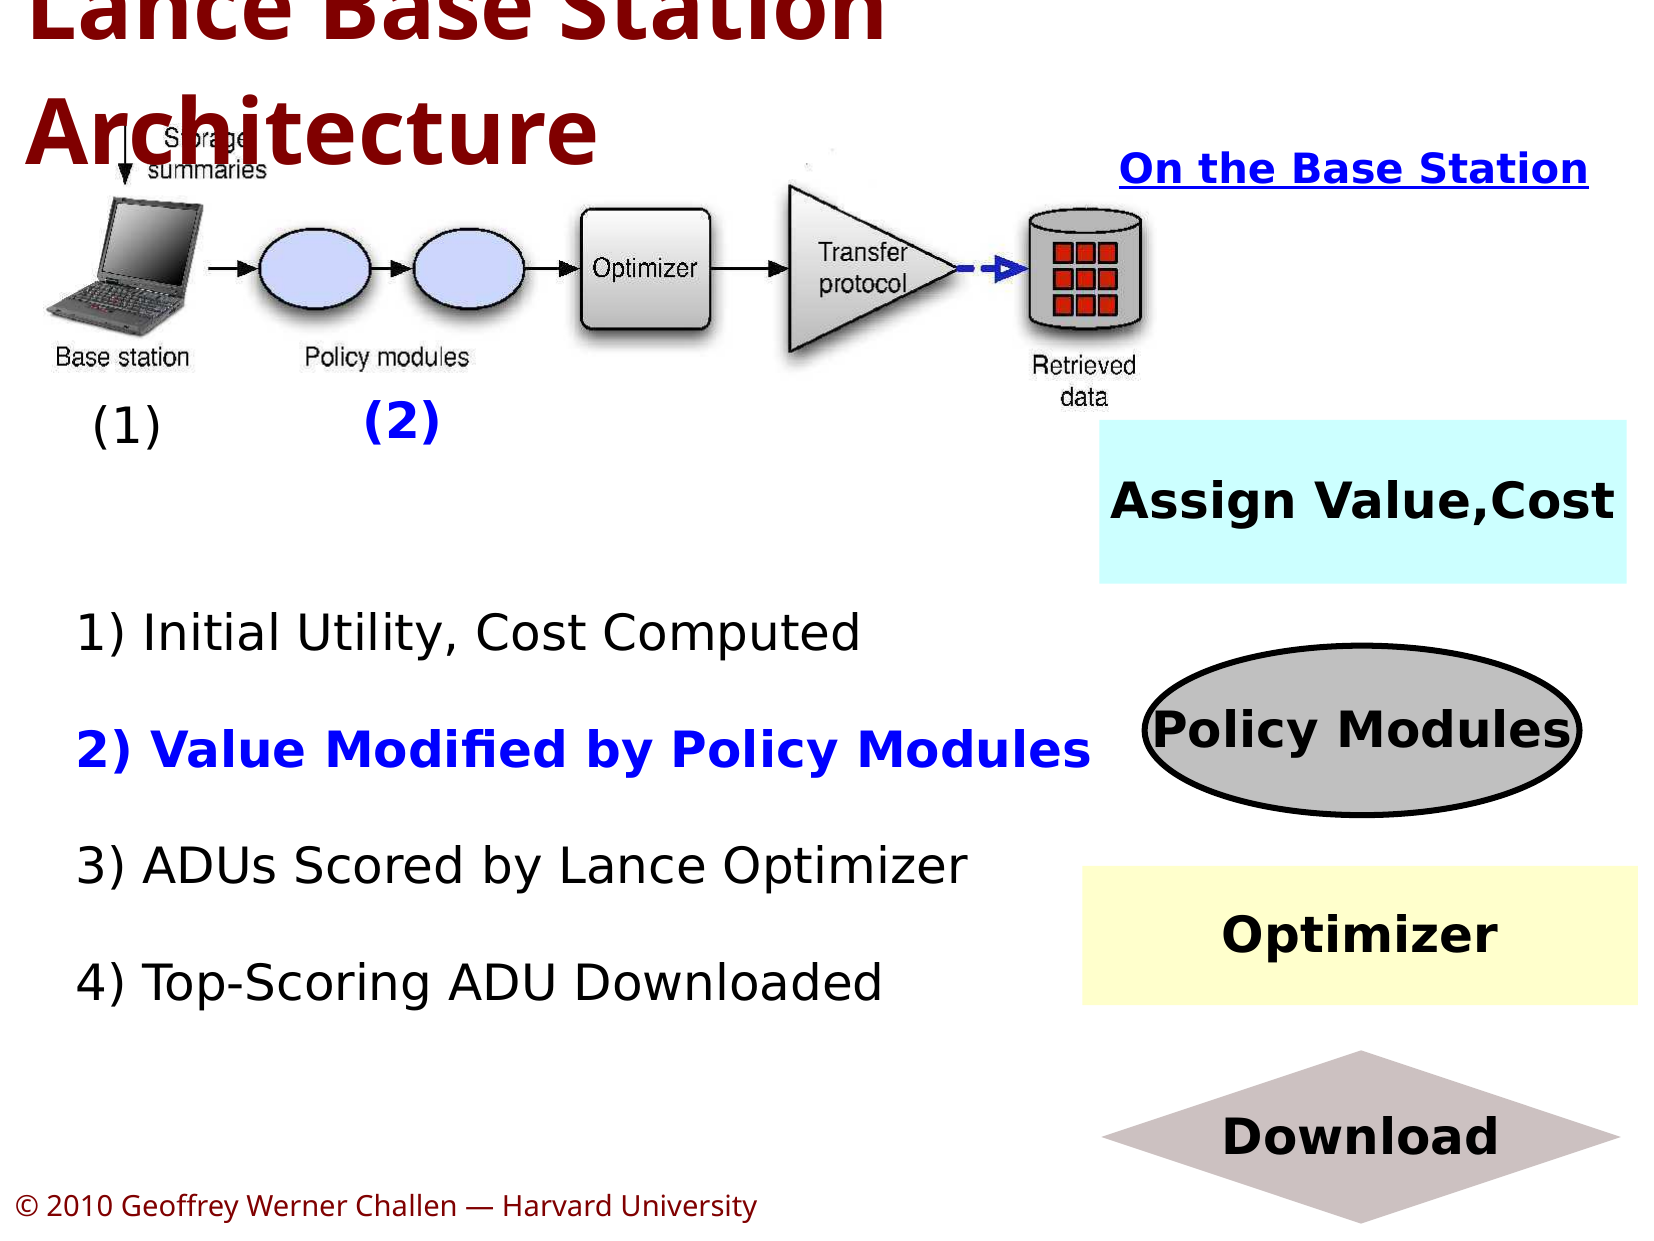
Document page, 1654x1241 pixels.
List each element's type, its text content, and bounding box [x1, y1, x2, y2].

text_box Optimizer [1082, 865, 1638, 1006]
text_box (1) [77, 389, 203, 463]
text_box Assign Value,Cost [1099, 419, 1627, 584]
title Lance Base Station Architecture [25, 0, 1438, 175]
text_box On the Base Station [1054, 137, 1654, 201]
text_box 1) Initial Utility, Cost Computed 2) Value Modified by Policy Modules 3) ADUs Scored by Lance Optimizer 4) Top-Scoring ADU Downloaded [60, 596, 1568, 1020]
text_box (2) [347, 384, 474, 458]
text_box Download [1101, 1050, 1621, 1224]
picture [43, 175, 1160, 412]
text_box Policy Modules [1144, 645, 1580, 816]
